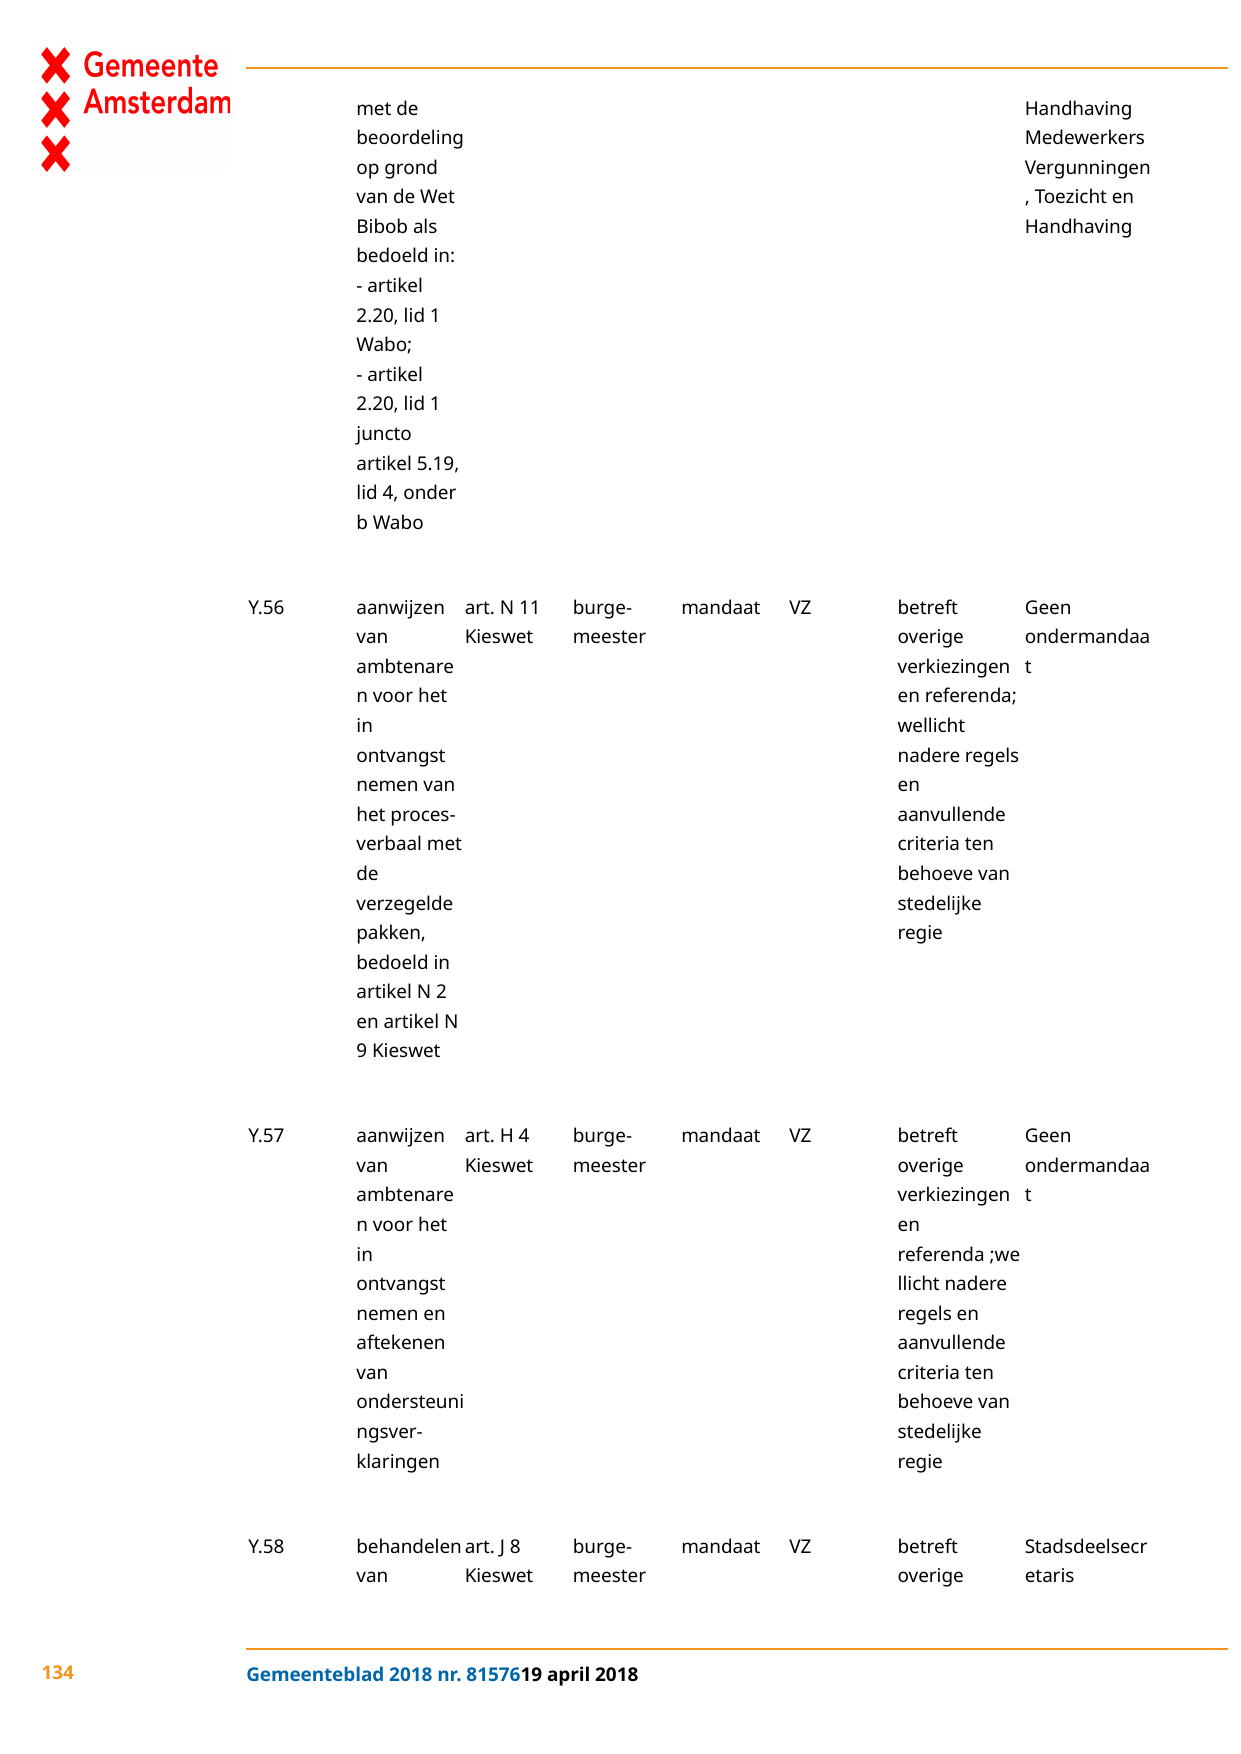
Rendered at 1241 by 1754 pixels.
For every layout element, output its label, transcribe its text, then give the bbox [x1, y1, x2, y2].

table_cell met de beoordeling op grond van de Wet Bibob als bedoeld in: - artikel 2.20, lid 1 Wabo; - artikel 2.20, lid 1 juncto artikel 5.19, lid 4, onder b Wabo [356, 95, 464, 564]
table_cell [465, 95, 573, 564]
table_cell Geen ondermandaat [1025, 564, 1152, 1093]
table_cell Y.58 [248, 1503, 356, 1588]
picture [41, 47, 231, 172]
table_cell Stadsdeelsecretaris [1025, 1503, 1152, 1588]
table_cell Handhaving Medewerkers Vergunningen, Toezicht en Handhaving [1025, 95, 1152, 564]
table_cell mandaat [681, 564, 789, 1093]
table_cell [681, 95, 789, 564]
table_cell burge-meester [573, 564, 681, 1093]
table_cell mandaat [681, 1093, 789, 1503]
table_cell VZ [789, 1503, 897, 1588]
table_cell mandaat [681, 1503, 789, 1588]
table_cell betreft overige [898, 1503, 1024, 1588]
table_cell burge-meester [573, 1503, 681, 1588]
table_cell [898, 95, 1024, 564]
table_cell burge-meester [573, 1093, 681, 1503]
table_cell behandelen van [356, 1503, 464, 1588]
table_cell [573, 95, 681, 564]
table_cell VZ [789, 1093, 897, 1503]
table_cell art. N 11 Kieswet [465, 564, 573, 1093]
table_cell aanwijzen van ambtenaren voor het in ontvangst nemen en aftekenen van ondersteuningsver-klaringen [356, 1093, 464, 1503]
table_cell [789, 95, 897, 564]
table_cell betreft overige verkiezingen en referenda; wellicht nadere regels en aanvullende criteria ten behoeve van stedelijke regie [898, 564, 1024, 1093]
table_cell Geen ondermandaat [1025, 1093, 1152, 1503]
table_cell VZ [789, 564, 897, 1093]
table_cell aanwijzen van ambtenaren voor het in ontvangst nemen van het proces-verbaal met de verzegelde pakken, bedoeld in artikel N 2 en artikel N 9 Kieswet [356, 564, 464, 1093]
table_cell Y.56 [248, 564, 356, 1093]
table_cell betreft overige verkiezingen en referenda ;wellicht nadere regels en aanvullende criteria ten behoeve van stedelijke regie [898, 1093, 1024, 1503]
table_cell Y.57 [248, 1093, 356, 1503]
table_cell [248, 95, 356, 564]
table_cell art. J 8 Kieswet [465, 1503, 573, 1588]
table_cell art. H 4 Kieswet [465, 1093, 573, 1503]
